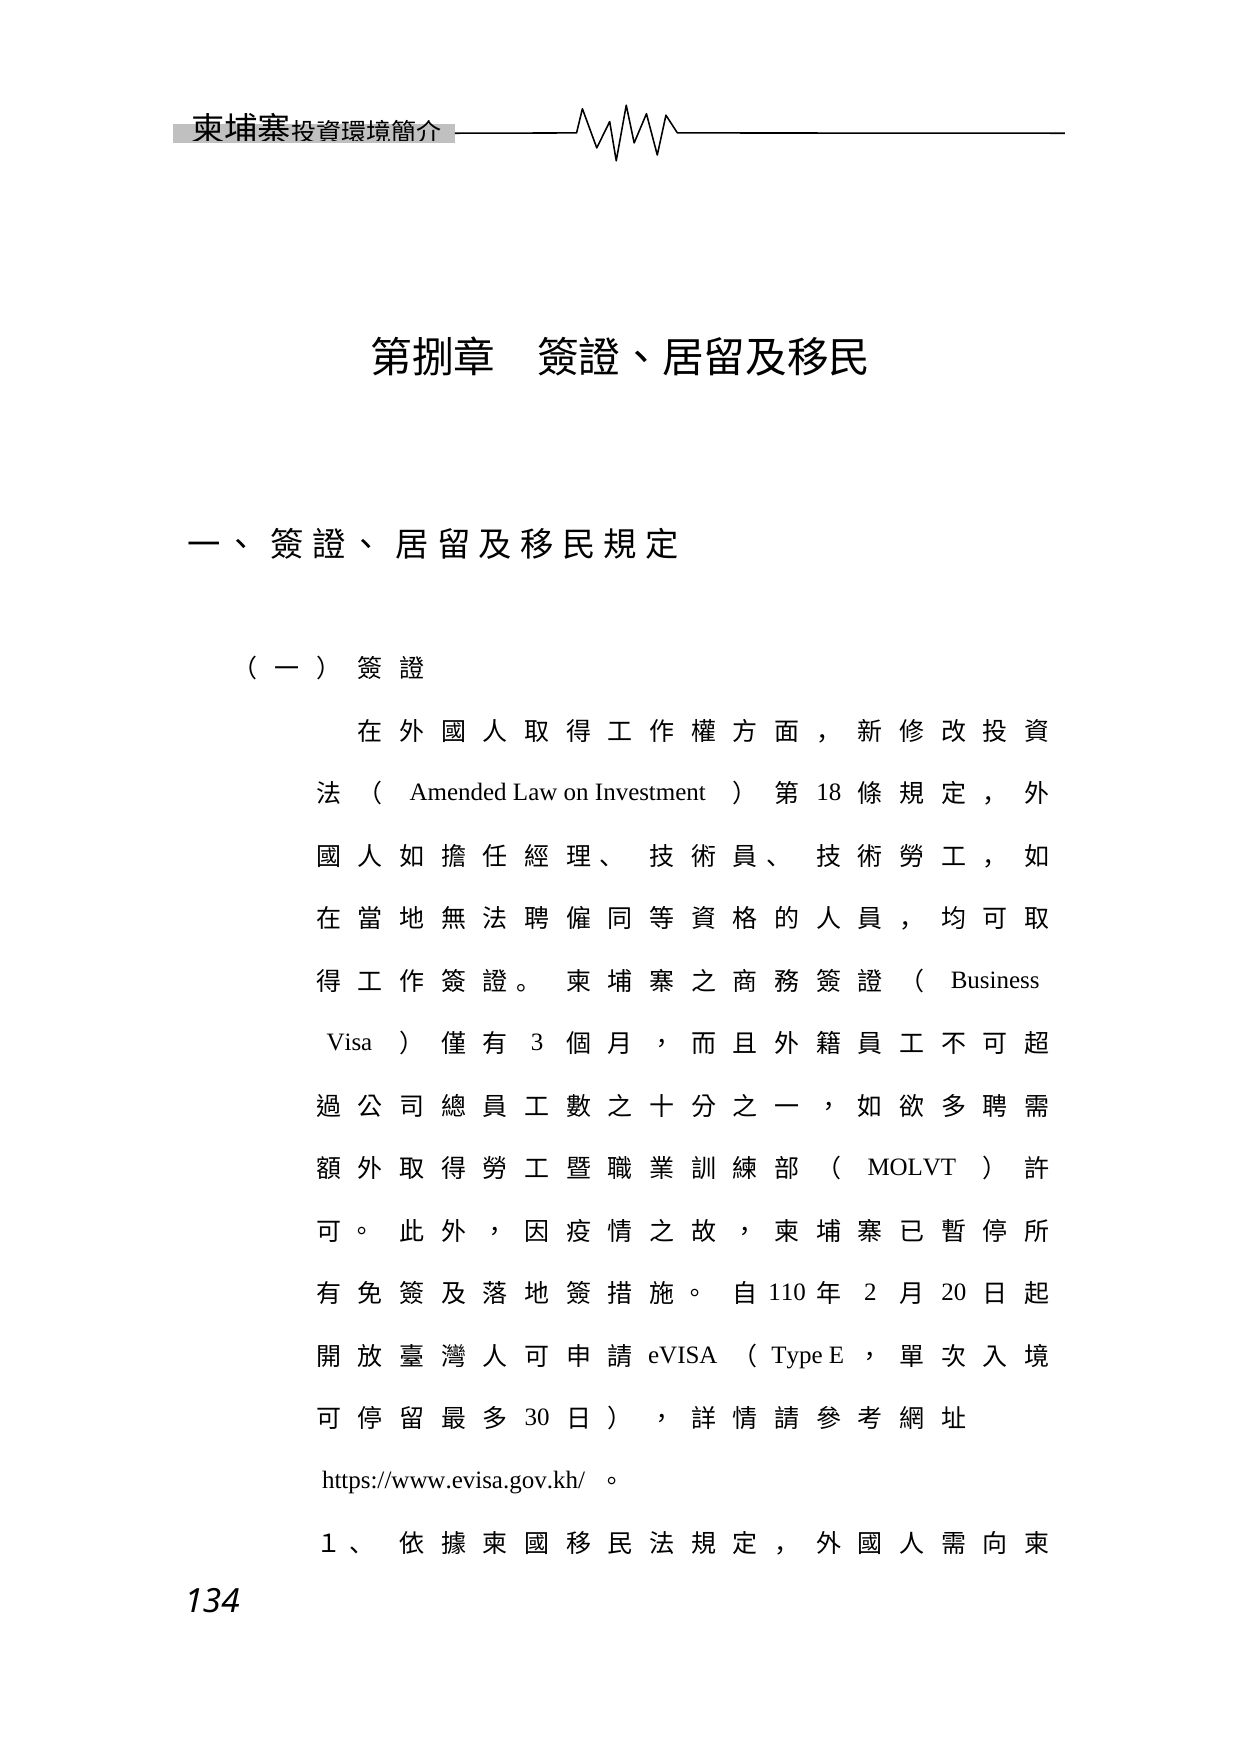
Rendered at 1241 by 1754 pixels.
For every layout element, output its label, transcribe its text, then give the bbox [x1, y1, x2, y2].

text １、依據柬國移民法規定，外國人需向柬 [281, 1500, 1058, 1563]
text 第捌章 簽證、居留及移民 [183, 313, 1058, 375]
text 一、簽證、居留及移民規定 [183, 500, 1058, 563]
text （一）簽證 [207, 625, 1058, 688]
text 在外國人取得工作權方面，新修改投資法（Amended Law on Investment）第18條規定，外國人如擔任經理、技術員、技術勞工，如在當地無法聘僱同等資格的人員，均可取得工作簽證。柬埔寨之商務簽證（Business Visa）僅有3個月，而且外籍員工不可超過公司總員工數之十分之一，如欲多聘需額外取得勞工暨職業訓練部（MOLVT）許可。此外，因疫情之故，柬埔寨已暫停所有免簽及落地簽措施。自110年2月20日起開放臺灣人可申請eVISA（Type E，單次入境可停留最多30日），詳情請參考網址https://www.evisa.gov.kh/。 [281, 688, 1058, 1500]
